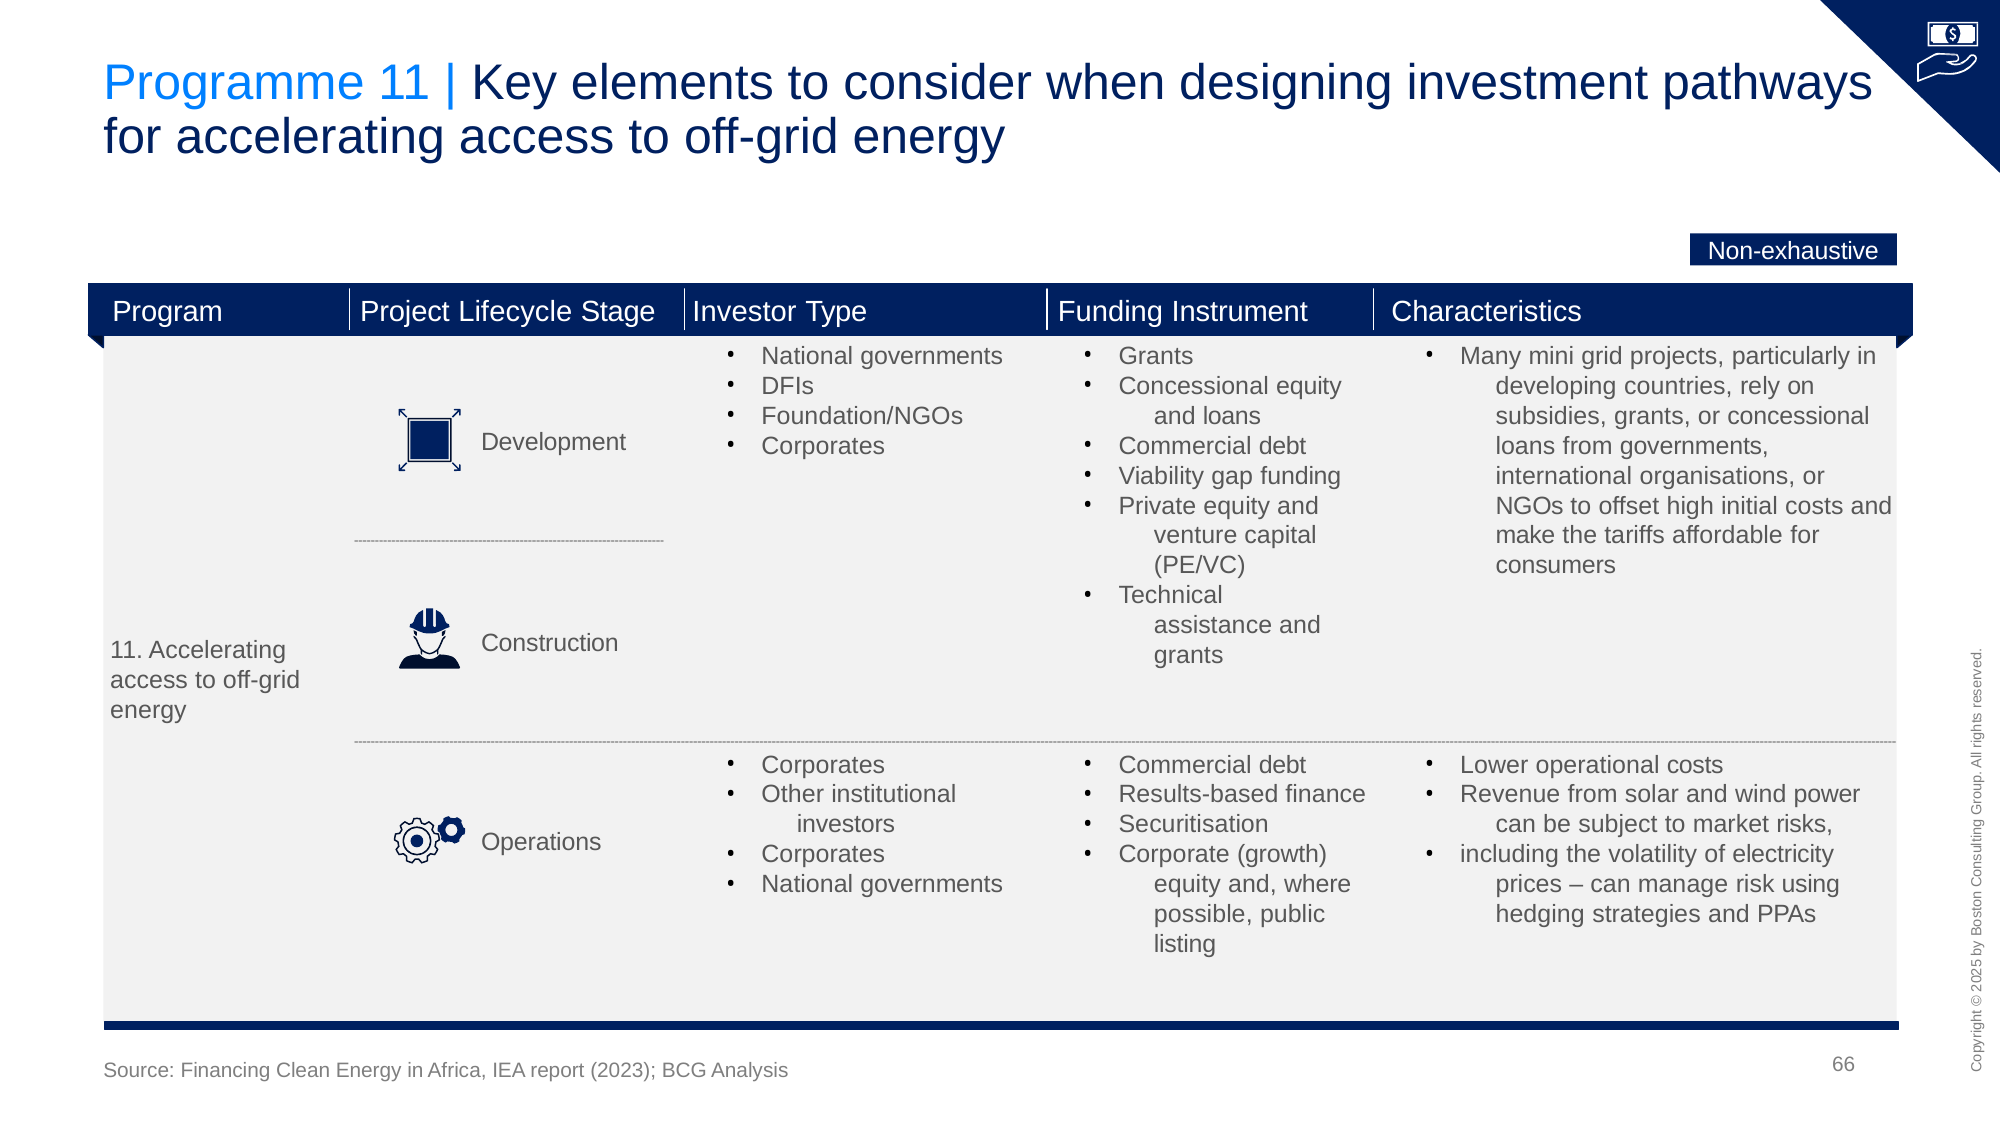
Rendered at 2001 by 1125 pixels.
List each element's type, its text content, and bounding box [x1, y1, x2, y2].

text_box National governments DFIs Foundation/NGOs Corporates [690, 339, 1033, 463]
text_box Non-exhaustive [1690, 233, 1897, 266]
text_box Program [110, 290, 349, 328]
text_box Characteristics [1389, 290, 1894, 328]
text_box Development [479, 423, 631, 457]
text_box Investor Type [690, 290, 1046, 328]
text_box [88, 283, 1912, 1029]
text_box Lower operational costs Revenue from solar and wind power can be subject to market risks, including the volatility of electricity prices – can manage risk using hedging strategies and PPAs [1389, 748, 1894, 932]
title Programme 11 | Key elements to consider when designing investment pathways for accelerating access to off-grid energy [103, 55, 1897, 165]
text_box Construction [479, 624, 631, 658]
text_box Operations [479, 823, 631, 857]
text_box Commercial debt Results-based finance Securitisation Corporate (growth) equity and, where possible, public listing [1047, 748, 1373, 932]
text_box Source: Financing Clean Energy in Africa, IEA report (2023); BCG Analysis [103, 1059, 1585, 1082]
text_box 11. Accelerating access to off-grid energy [110, 631, 350, 726]
text_box [1820, 0, 2000, 173]
text_box Funding Instrument [1055, 290, 1373, 328]
text_box Grants Concessional equity and loans Commercial debt Viability gap funding Private equity and venture capital (PE/VC) Technical assistance and grants [1047, 339, 1373, 645]
text_box Corporates Other institutional investors Corporates National governments [690, 748, 1033, 900]
text_box Project Lifecycle Stage [358, 290, 663, 328]
text_box Many mini grid projects, particularly in developing countries, rely on subsidies, grants, or concessional loans from governments, international organisations, or NGOs to offset high initial costs and make the tariffs affordable for consumers [1389, 339, 1894, 552]
